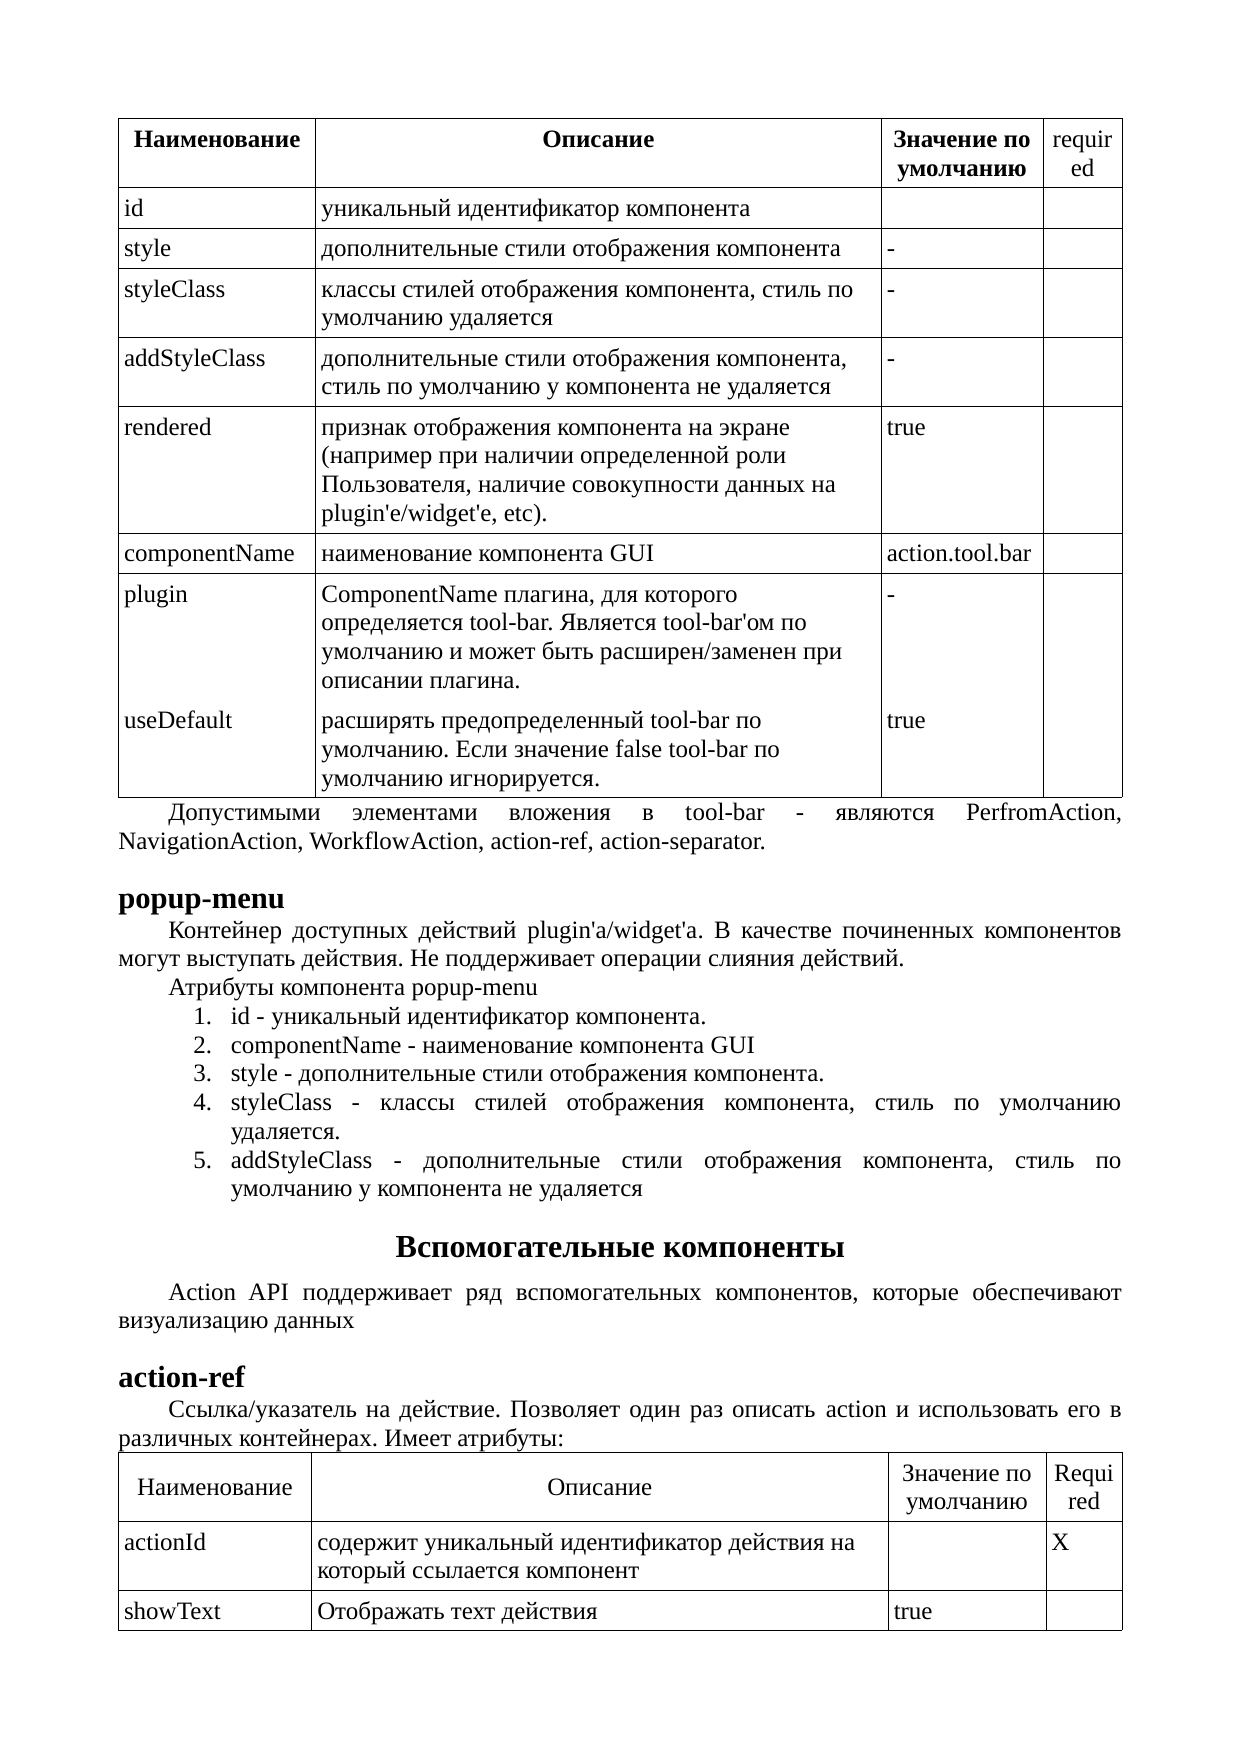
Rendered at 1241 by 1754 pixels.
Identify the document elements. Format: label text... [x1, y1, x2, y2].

table_cell - [882, 269, 1043, 337]
subtitle Вспомогательные компоненты [118, 1227, 1122, 1264]
table_cell true [889, 1591, 1046, 1630]
table_cell plugin [119, 574, 315, 699]
table_cell showText [119, 1591, 311, 1630]
table_header Описание [312, 1453, 888, 1521]
table_cell уникальный идентификатор компонента [316, 188, 881, 227]
subtitle action-ref [118, 1359, 1122, 1394]
table_cell [889, 1522, 1046, 1590]
table_cell дополнительные стили отображения компонента, стиль по умолчанию у компонента не удаляется [316, 338, 881, 406]
table_header Значение по умолчанию [889, 1453, 1046, 1521]
text Атрибуты компонента popup-menu [118, 972, 1122, 1001]
subtitle popup-menu [118, 879, 1122, 915]
table_cell [1044, 188, 1122, 227]
table_cell action.tool.bar [882, 534, 1043, 573]
table_cell признак отображения компонента на экране (например при наличии определенной роли Пользователя, наличие совокупности данных на plugin'e/widget'e, etc). [316, 407, 881, 532]
table_cell классы стилей отображения компонента, стиль по умолчанию удаляется [316, 269, 881, 337]
list style - дополнительные стили отображения компонента. [193, 1058, 1122, 1087]
list addStyleClass - дополнительные стили отображения компонента, стиль по умолчанию у компонента не удаляется [193, 1145, 1122, 1202]
table_cell [1044, 269, 1122, 337]
table_cell id [119, 188, 315, 227]
table_cell расширять предопределенный tool-bar по умолчанию. Если значение false tool-bar по умолчанию игнорируется. [316, 699, 881, 797]
table_cell [882, 188, 1043, 227]
list styleClass - классы стилей отображения компонента, стиль по умолчанию удаляется. [193, 1087, 1122, 1145]
table_cell addStyleClass [119, 338, 315, 406]
table_cell - [882, 338, 1043, 406]
table_header Значение по умолчанию [882, 119, 1043, 187]
table_cell ComponentName плагина, для которого определяется tool-bar. Является tool-bar'ом по умолчанию и может быть расширен/заменен при описании плагина. [316, 574, 881, 699]
text Допустимыми элементами вложения в tool-bar - являются PerfromAction, NavigationAction, WorkflowAction, action-ref, action-separator. [118, 798, 1122, 855]
table_cell [1044, 229, 1122, 268]
table_cell actionId [119, 1522, 311, 1590]
text Action API поддерживает ряд вспомогательных компонентов, которые обеспечивают визуализацию данных [118, 1277, 1122, 1334]
table_cell [1044, 338, 1122, 406]
list id - уникальный идентификатор компонента. [193, 1001, 1122, 1030]
table_header Наименование [119, 119, 315, 187]
table_cell true [882, 699, 1043, 797]
table_cell наименование компонента GUI [316, 534, 881, 573]
table_cell styleClass [119, 269, 315, 337]
list сomponentName - наименование компонента GUI [193, 1030, 1122, 1058]
table_cell дополнительные стили отображения компонента [316, 229, 881, 268]
table_cell X [1047, 1522, 1122, 1590]
table_cell useDefault [119, 699, 315, 797]
table_cell - [882, 229, 1043, 268]
table_cell [1044, 534, 1122, 573]
table_cell [1044, 699, 1122, 797]
table_cell [1047, 1591, 1122, 1630]
table_cell - [882, 574, 1043, 699]
table_cell [1044, 574, 1122, 699]
table_header Описание [316, 119, 881, 187]
table_cell [1044, 407, 1122, 532]
table_cell true [882, 407, 1043, 532]
table_cell rendered [119, 407, 315, 532]
text Ссылка/указатель на действие. Позволяет один раз описать action и использовать его в различных контейнерах. Имеет атрибуты: [118, 1394, 1122, 1452]
text Контейнер доступных действий plugin'a/widget'a. В качестве починенных компонентов могут выступать действия. Не поддерживает операции слияния действий. [118, 915, 1122, 972]
table_header required [1044, 119, 1122, 187]
table_header Наименование [119, 1453, 311, 1521]
table_cell содержит уникальный идентификатор действия на который ссылается компонент [312, 1522, 888, 1590]
table_cell style [119, 229, 315, 268]
table_cell Отображать техт действия [312, 1591, 888, 1630]
table_header Required [1047, 1453, 1122, 1521]
table_cell componentName [119, 534, 315, 573]
